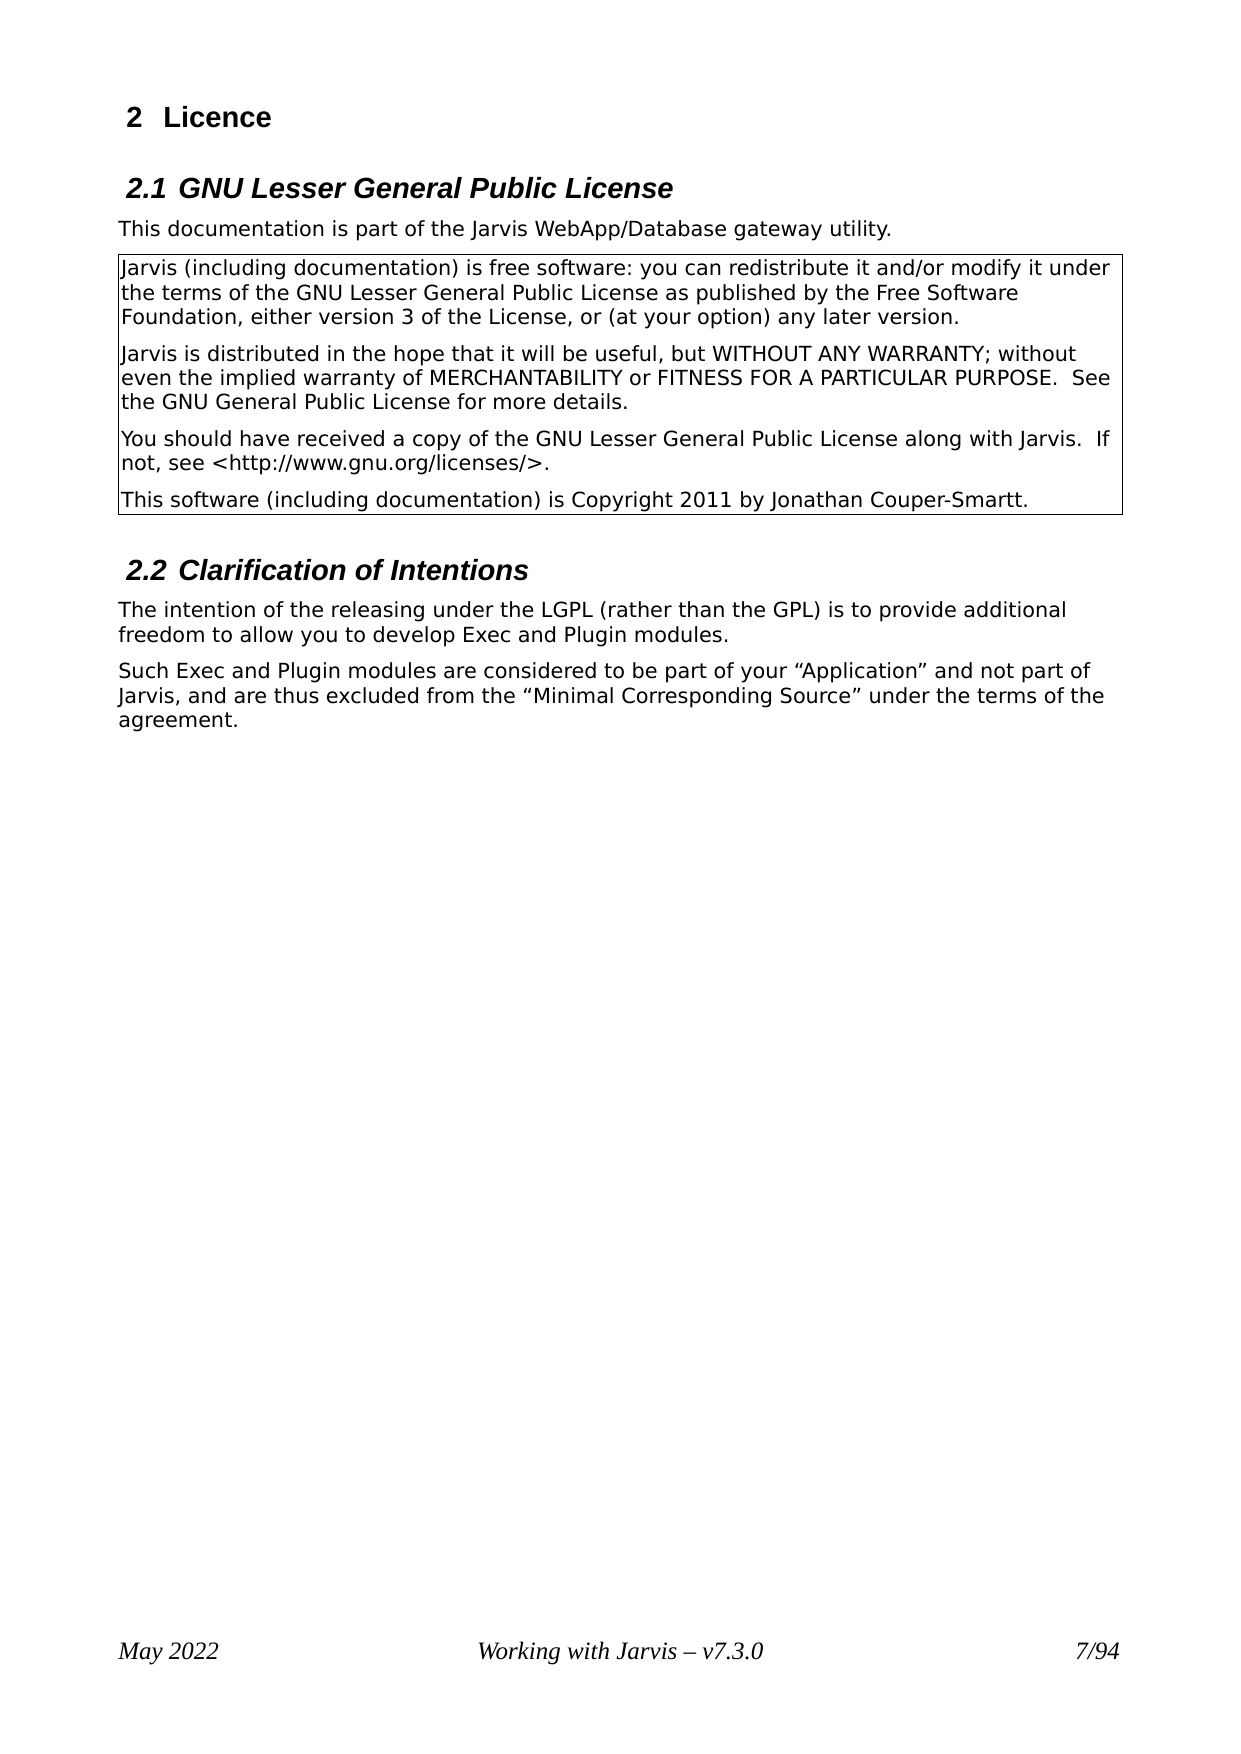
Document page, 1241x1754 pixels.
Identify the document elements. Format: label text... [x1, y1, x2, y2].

text Jarvis is distributed in the hope that it will be useful, but WITHOUT ANY WARRANTY; without even the implied warranty of MERCHANTABILITY or FITNESS FOR A PARTICULAR PURPOSE. See the GNU General Public License for more details. [119, 339, 1122, 414]
text Jarvis (including documentation) is free software: you can redistribute it and/or modify it under the terms of the GNU Lesser General Public License as published by the Free Software Foundation, either version 3 of the License, or (at your option) any later version. [119, 255, 1122, 329]
text Such Exec and Plugin modules are considered to be part of your “Application” and not part of Jarvis, and are thus excluded from the “Minimal Corresponding Source” under the terms of the agreement. [118, 659, 1122, 732]
subtitle GNU Lesser General Public License [118, 171, 1122, 204]
text You should have received a copy of the GNU Lesser General Public License along with Jarvis. If not, see <http://www.gnu.org/licenses/>. [119, 424, 1122, 476]
text This documentation is part of the Jarvis WebApp/Database gateway utility. [118, 217, 1122, 241]
subtitle Clarification of Intentions [118, 552, 1122, 586]
text The intention of the releasing under the LGPL (rather than the GPL) is to provide additional freedom to allow you to develop Exec and Plugin modules. [118, 598, 1122, 647]
subtitle Licence [118, 100, 1122, 133]
text This software (including documentation) is Copyright 2011 by Jonathan Couper-Smartt. [119, 486, 1122, 514]
